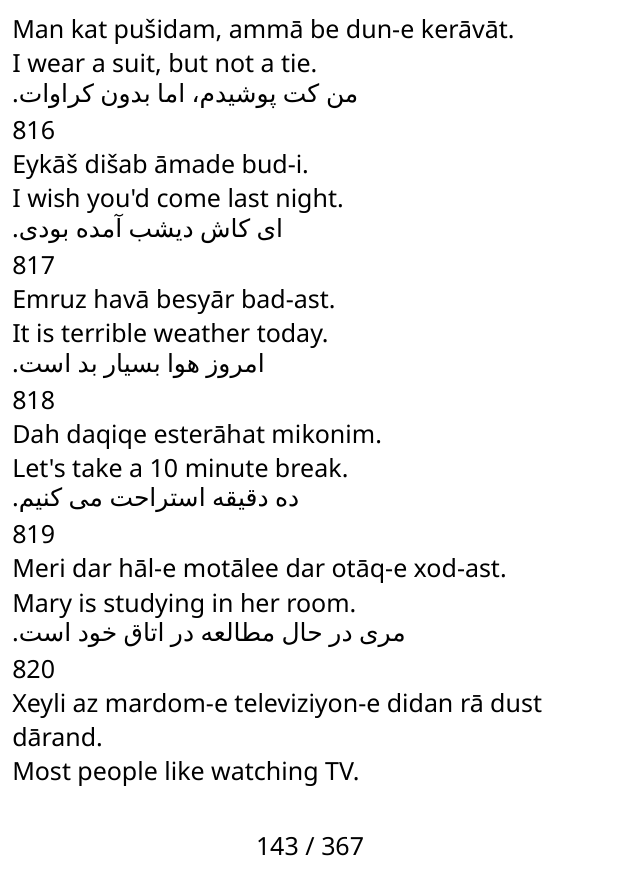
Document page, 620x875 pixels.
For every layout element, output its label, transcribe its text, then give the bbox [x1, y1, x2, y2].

text Emruz havā besyār bad-ast. [12, 282, 607, 316]
text Man kat pušidam, ammā be dun-e kerāvāt. [12, 12, 607, 46]
text It is terrible weather today. [12, 316, 607, 350]
text Xeyli az mardom-e televiziyon-e didan rā dust dārand. [12, 686, 607, 754]
text Eykāš dišab āmade bud-i. [12, 147, 607, 181]
text Dah daqiqe esterāhat mi‌konim. [12, 416, 607, 450]
text Let's take a 10 minute break. [12, 450, 607, 484]
text I wear a suit, but not a tie. [12, 46, 607, 80]
text Most people like watching TV. [12, 754, 607, 788]
text Meri dar hāl-e motālee dar otāq-e xod-ast. [12, 551, 607, 585]
text 817 [12, 247, 607, 282]
text 816 [12, 113, 607, 147]
text مری در حال مطالعه در اتاق خود است. [12, 619, 607, 652]
text Mary is studying in her room. [12, 585, 607, 619]
text 818 [12, 382, 607, 416]
text ده دقیقه استراحت می کنیم. [12, 484, 607, 517]
text امروز هوا بسیار بد است. [12, 350, 607, 382]
text 820 [12, 652, 607, 686]
text من کت پوشیدم، اما بدون کراوات. [12, 80, 607, 113]
text I wish you'd come last night. [12, 181, 607, 215]
text ای کاش دیشب آمده بودی. [12, 215, 607, 247]
text 819 [12, 517, 607, 551]
